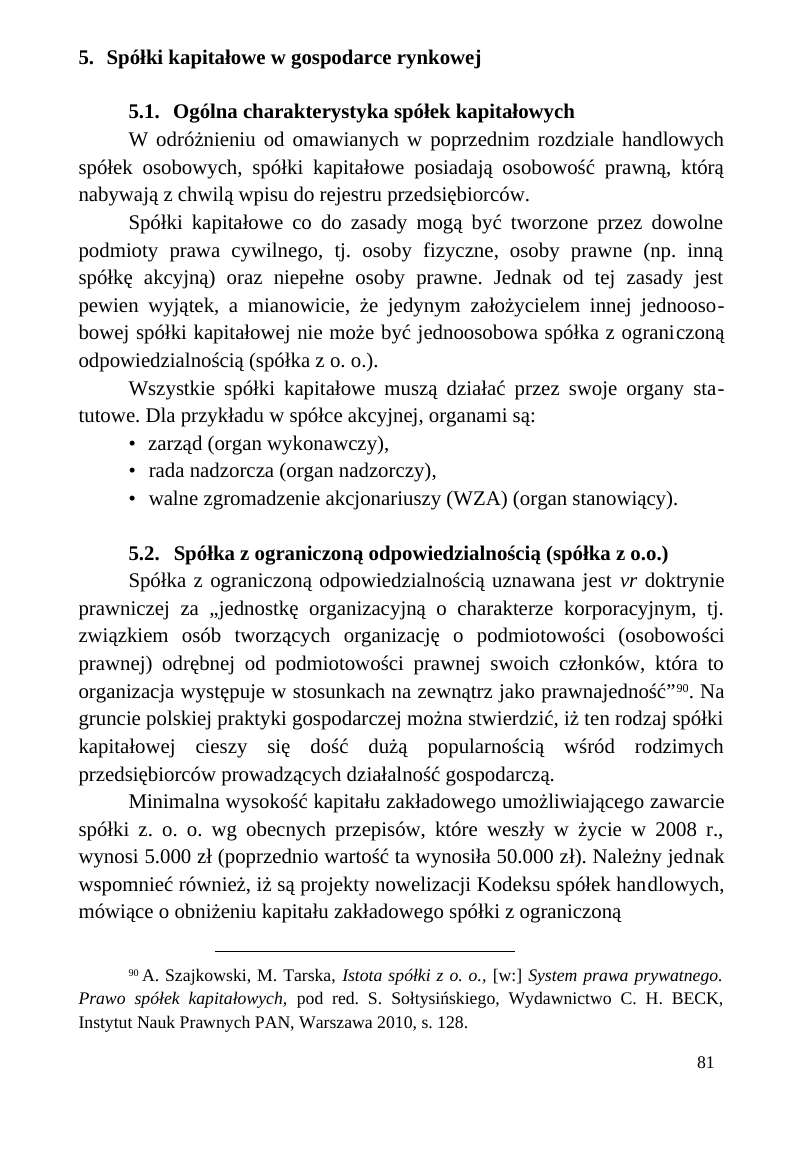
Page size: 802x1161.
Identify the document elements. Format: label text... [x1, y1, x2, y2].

text Wszystkie spółki kapitałowe muszą działać przez swoje organy sta­tutowe. Dla przykładu w spółce akcyjnej, organami są: [78, 376, 724, 427]
text W odróżnieniu od omawianych w poprzednim rozdziale handlowych spółek osobowych, spółki kapitałowe posiadają osobowość prawną, którą nabywają z chwilą wpisu do rejestru przedsiębiorców. [78, 127, 724, 206]
text 90 A. Szajkowski, M. Tarska, Istota spółki z o. o., [w:] System prawa pry­watnego. Prawo spółek kapitałowych, pod red. S. Sołtysińskiego, Wydawnictwo C. H. BECK, Instytut Nauk Prawnych PAN, Warszawa 2010, s. 128. [78, 965, 724, 1032]
subtitle 5.1. Ogólna charakterystyka spółek kapitałowych [78, 99, 724, 123]
list rada nadzorcza (organ nadzorczy), [78, 458, 724, 482]
text Spółki kapitałowe co do zasady mogą być tworzone przez dowolne podmioty prawa cywilnego, tj. osoby fizyczne, osoby prawne (np. inną spółkę akcyjną) oraz niepełne osoby prawne. Jednak od tej zasady jest pewien wyjątek, a mianowicie, że jedynym założycielem innej jednooso­bowej spółki kapitałowej nie może być jednoosobowa spółka z ograni­czoną odpowiedzialnością (spółka z o. o.). [78, 210, 724, 372]
subtitle 5. Spółki kapitałowe w gospodarce rynkowej [78, 45, 724, 69]
text Minimalna wysokość kapitału zakładowego umożliwiającego zawar­cie spółki z. o. o. wg obecnych przepisów, które weszły w życie w 2008 r., wynosi 5.000 zł (poprzednio wartość ta wynosiła 50.000 zł). Należny jed­nak wspomnieć również, iż są projekty nowelizacji Kodeksu spółek han­dlowych, mówiące o obniżeniu kapitału zakładowego spółki z ograniczoną [78, 789, 724, 923]
list walne zgromadzenie akcjonariuszy (WZA) (organ stanowiący). [78, 486, 724, 510]
text Spółka z ograniczoną odpowiedzialnością uznawana jest vr doktry­nie prawniczej za „jednostkę organizacyjną o charakterze korporacyjnym, tj. związkiem osób tworzących organizację o podmiotowości (osobowo­ści prawnej) odrębnej od podmiotowości prawnej swoich członków, która to organizacja występuje w stosunkach na zewnątrz jako prawnajedność”90. Na gruncie polskiej praktyki gospodarczej można stwierdzić, iż ten rodzaj spółki kapitałowej cieszy się dość dużą popularnością wśród rodzimych przedsiębiorców prowadzących działalność gospodarczą. [78, 568, 724, 786]
text 81 [697, 1052, 719, 1072]
subtitle 5.2. Spółka z ograniczoną odpowiedzialnością (spółka z o.o.) [78, 541, 724, 565]
list zarząd (organ wykonawczy), [78, 431, 724, 455]
